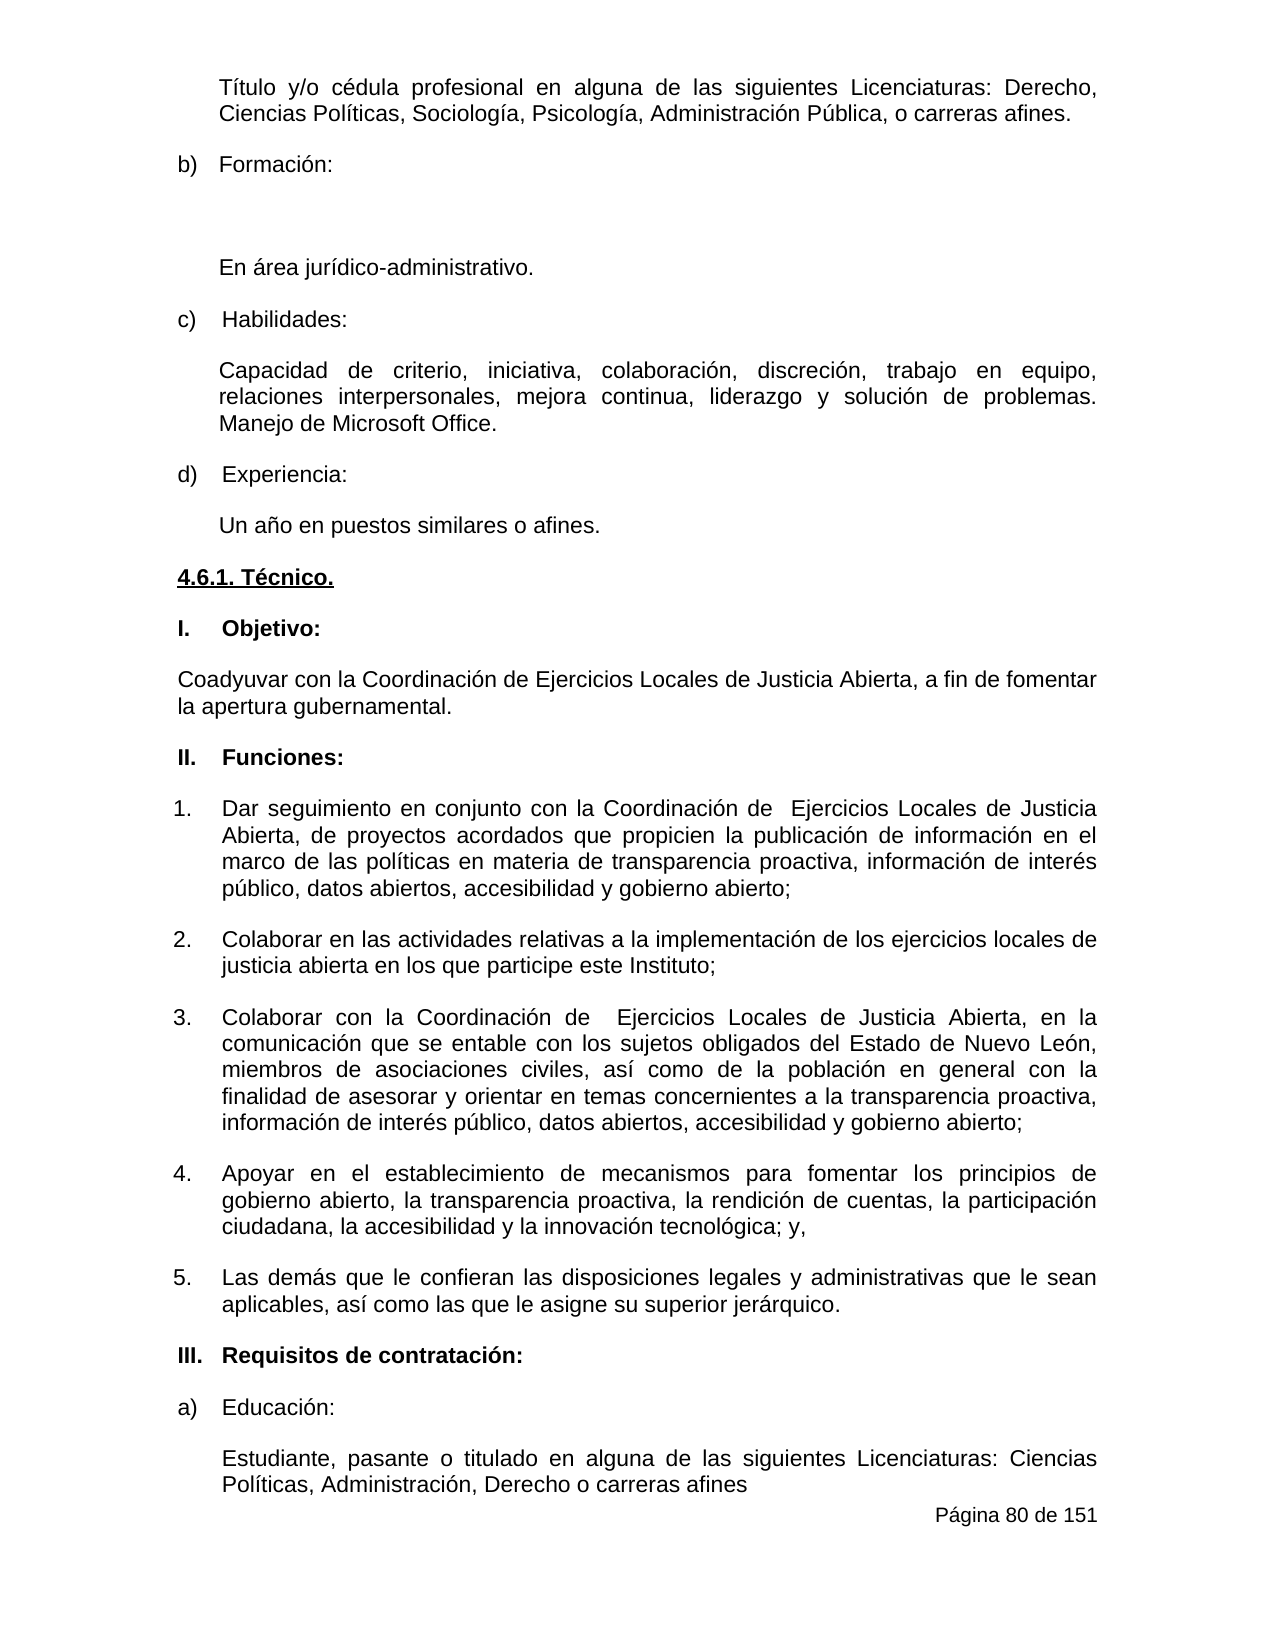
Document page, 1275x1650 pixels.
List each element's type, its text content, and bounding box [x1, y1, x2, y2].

text Coadyuvar con la Coordinación de Ejercicios Locales de Justicia Abierta, a fin de fomentar la apertura gubernamental. [177, 666, 1098, 719]
list Capacidad de criterio, iniciativa, colaboración, discreción, trabajo en equipo, relaciones interpersonales, mejora continua, liderazgo y solución de problemas. Manejo de Microsoft Office. [218, 357, 1098, 436]
text Título y/o cédula profesional en alguna de las siguientes Licenciaturas: Derecho, Ciencias Políticas, Sociología, Psicología, Administración Pública, o carreras afines. [218, 74, 1098, 126]
list Formación: [177, 151, 1098, 178]
text II. Funciones: [177, 744, 1098, 770]
list Las demás que le confieran las disposiciones legales y administrativas que le sean aplicables, así como las que le asigne su superior jerárquico. [192, 1264, 1098, 1317]
text a) Educación: [177, 1393, 1098, 1420]
list En área jurídico-administrativo. [218, 254, 1098, 281]
text d) Experiencia: [177, 461, 1098, 487]
text 4.6.1. Técnico. [177, 564, 1098, 590]
text III. Requisitos de contratación: [177, 1342, 1098, 1368]
list Dar seguimiento en conjunto con la Coordinación de Ejercicios Locales de Justicia Abierta, de proyectos acordados que propicien la publicación de información en el marco de las políticas en materia de transparencia proactiva, información de interés público, datos abiertos, accesibilidad y gobierno abierto; [192, 795, 1098, 901]
text c) Habilidades: [177, 306, 1098, 332]
text Estudiante, pasante o titulado en alguna de las siguientes Licenciaturas: Ciencias Políticas, Administración, Derecho o carreras afines [222, 1445, 1098, 1497]
list Un año en puestos similares o afines. [218, 512, 1098, 539]
list Colaborar en las actividades relativas a la implementación de los ejercicios locales de justicia abierta en los que participe este Instituto; [192, 926, 1098, 978]
list Colaborar con la Coordinación de Ejercicios Locales de Justicia Abierta, en la comunicación que se entable con los sujetos obligados del Estado de Nuevo León, miembros de asociaciones civiles, así como de la población en general con la finalidad de asesorar y orientar en temas concernientes a la transparencia proactiva, información de interés público, datos abiertos, accesibilidad y gobierno abierto; [192, 1003, 1098, 1135]
list Apoyar en el establecimiento de mecanismos para fomentar los principios de gobierno abierto, la transparencia proactiva, la rendición de cuentas, la participación ciudadana, la accesibilidad y la innovación tecnológica; y, [192, 1160, 1098, 1239]
text I. Objetivo: [177, 615, 1098, 641]
